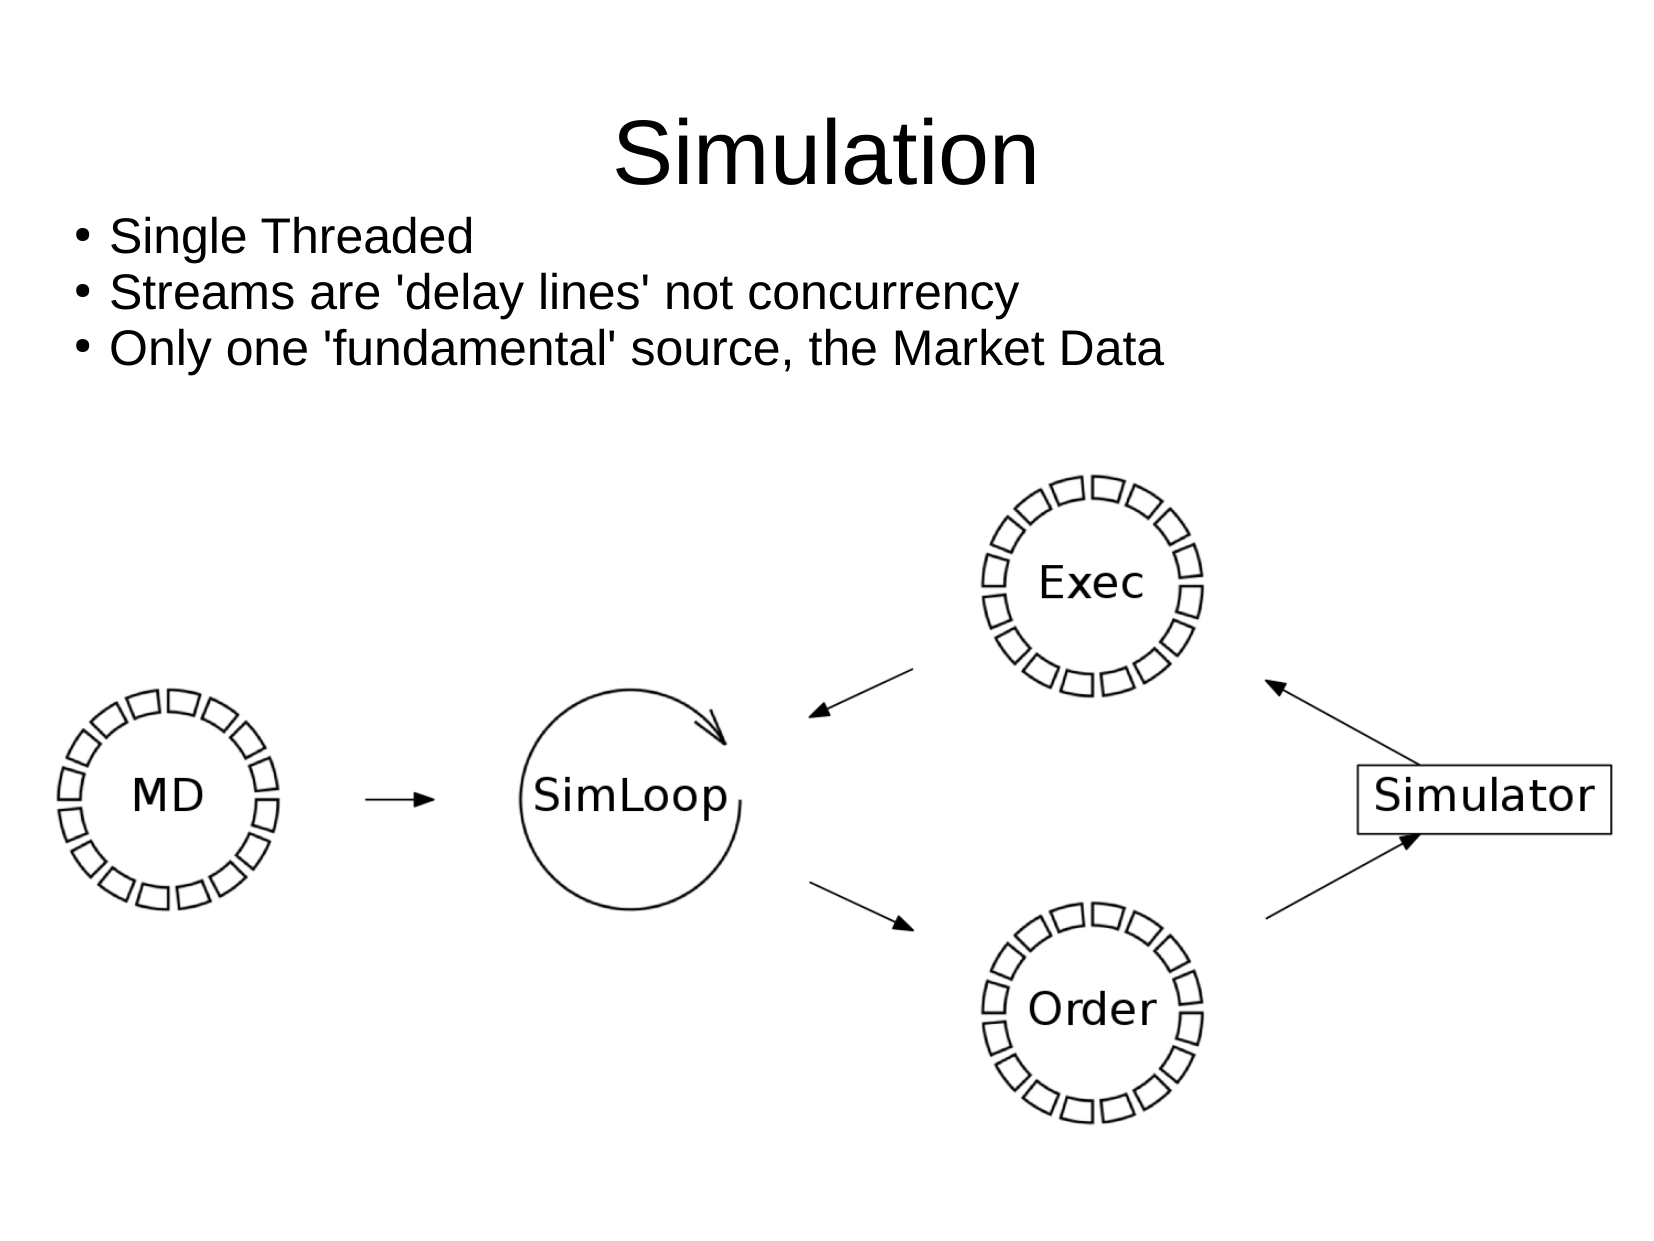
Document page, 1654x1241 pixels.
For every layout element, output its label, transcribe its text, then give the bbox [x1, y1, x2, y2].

title Simulation [82, 49, 1571, 257]
text_box Single Threaded Streams are 'delay lines' not concurrency Only one 'fundamental' source, the Market Data [59, 200, 1489, 402]
picture [0, 382, 1619, 1217]
